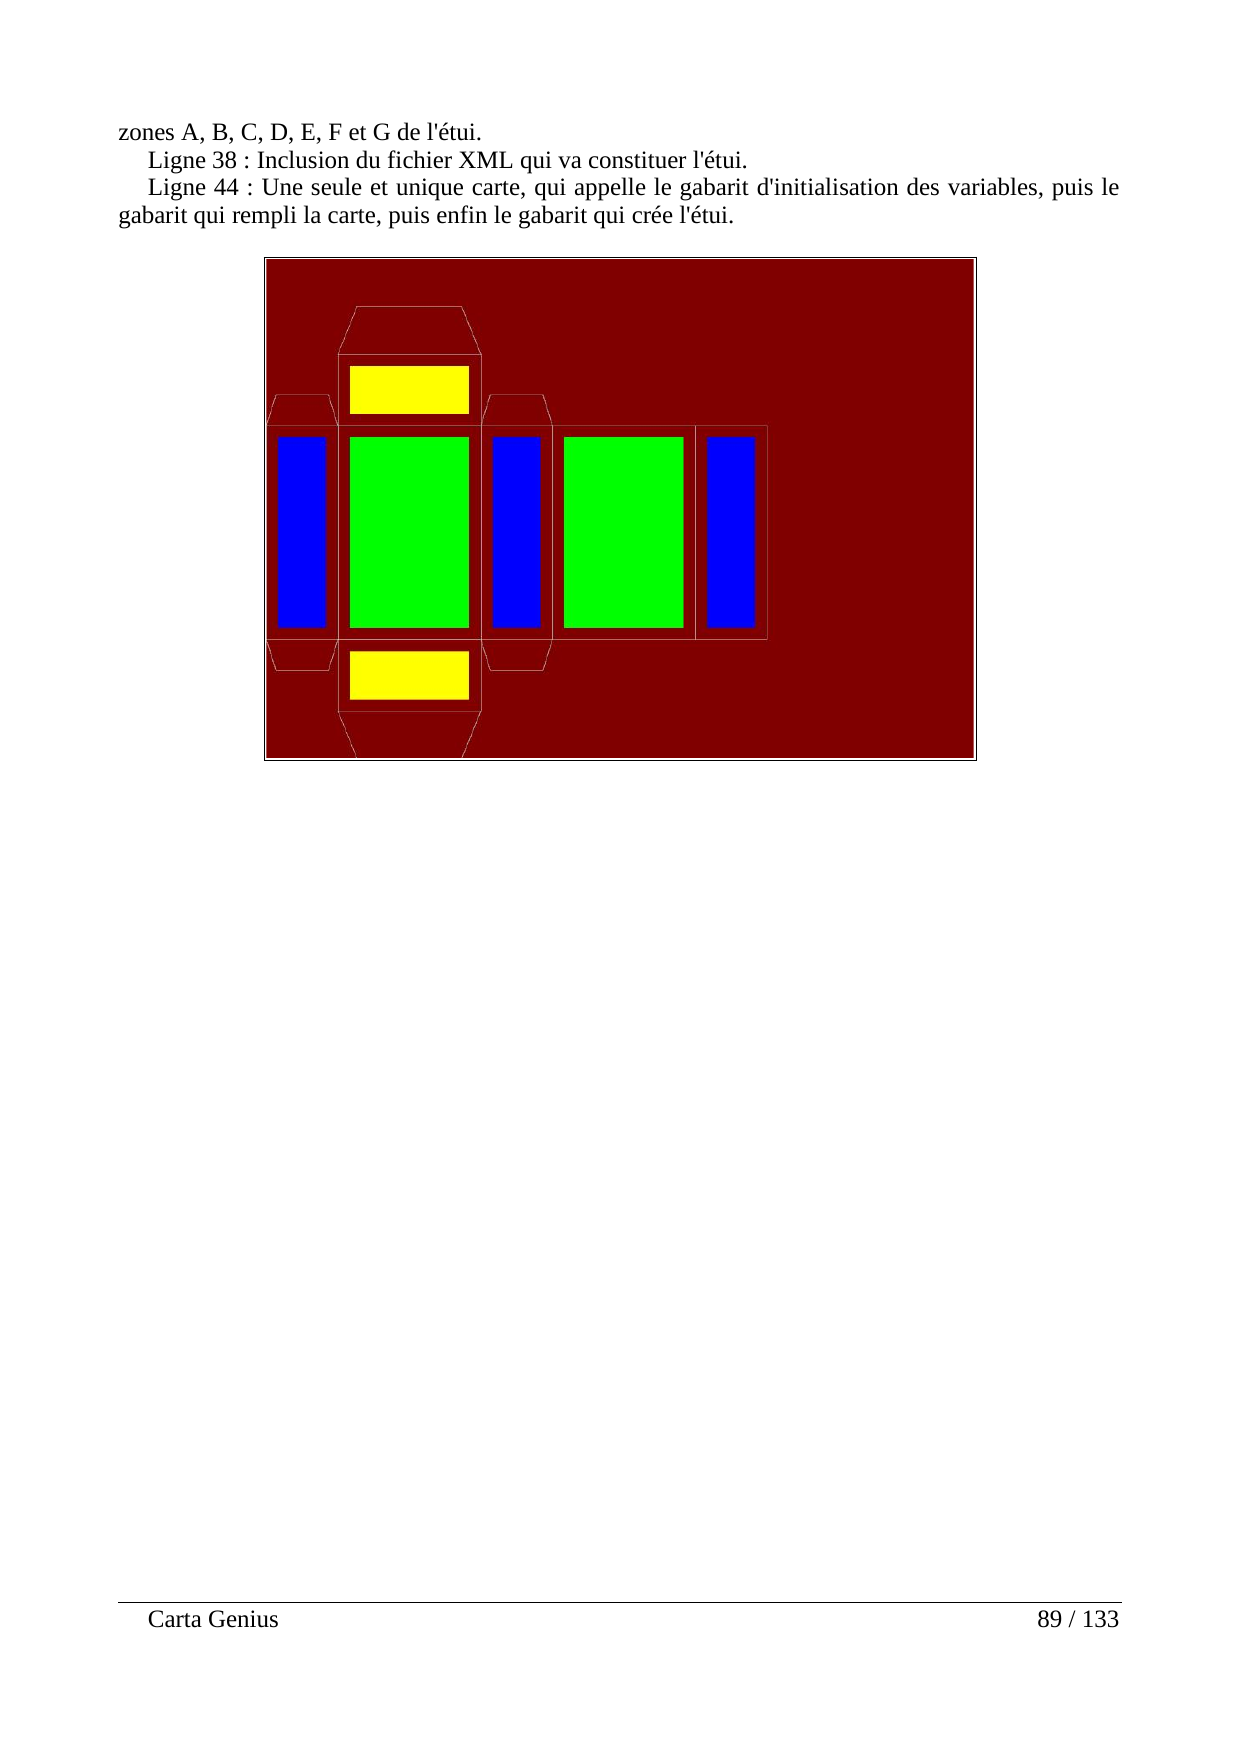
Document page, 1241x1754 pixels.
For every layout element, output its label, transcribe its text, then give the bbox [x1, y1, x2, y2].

text Ligne 44 : Une seule et unique carte, qui appelle le gabarit d'initialisation des variables, puis le gabarit qui rempli la carte, puis enfin le gabarit qui crée l'étui. [118, 173, 1122, 229]
picture [266, 259, 974, 758]
text Ligne 38 : Inclusion du fichier XML qui va constituer l'étui. [118, 146, 1122, 173]
text zones A, B, C, D, E, F et G de l'étui. [118, 118, 1122, 146]
